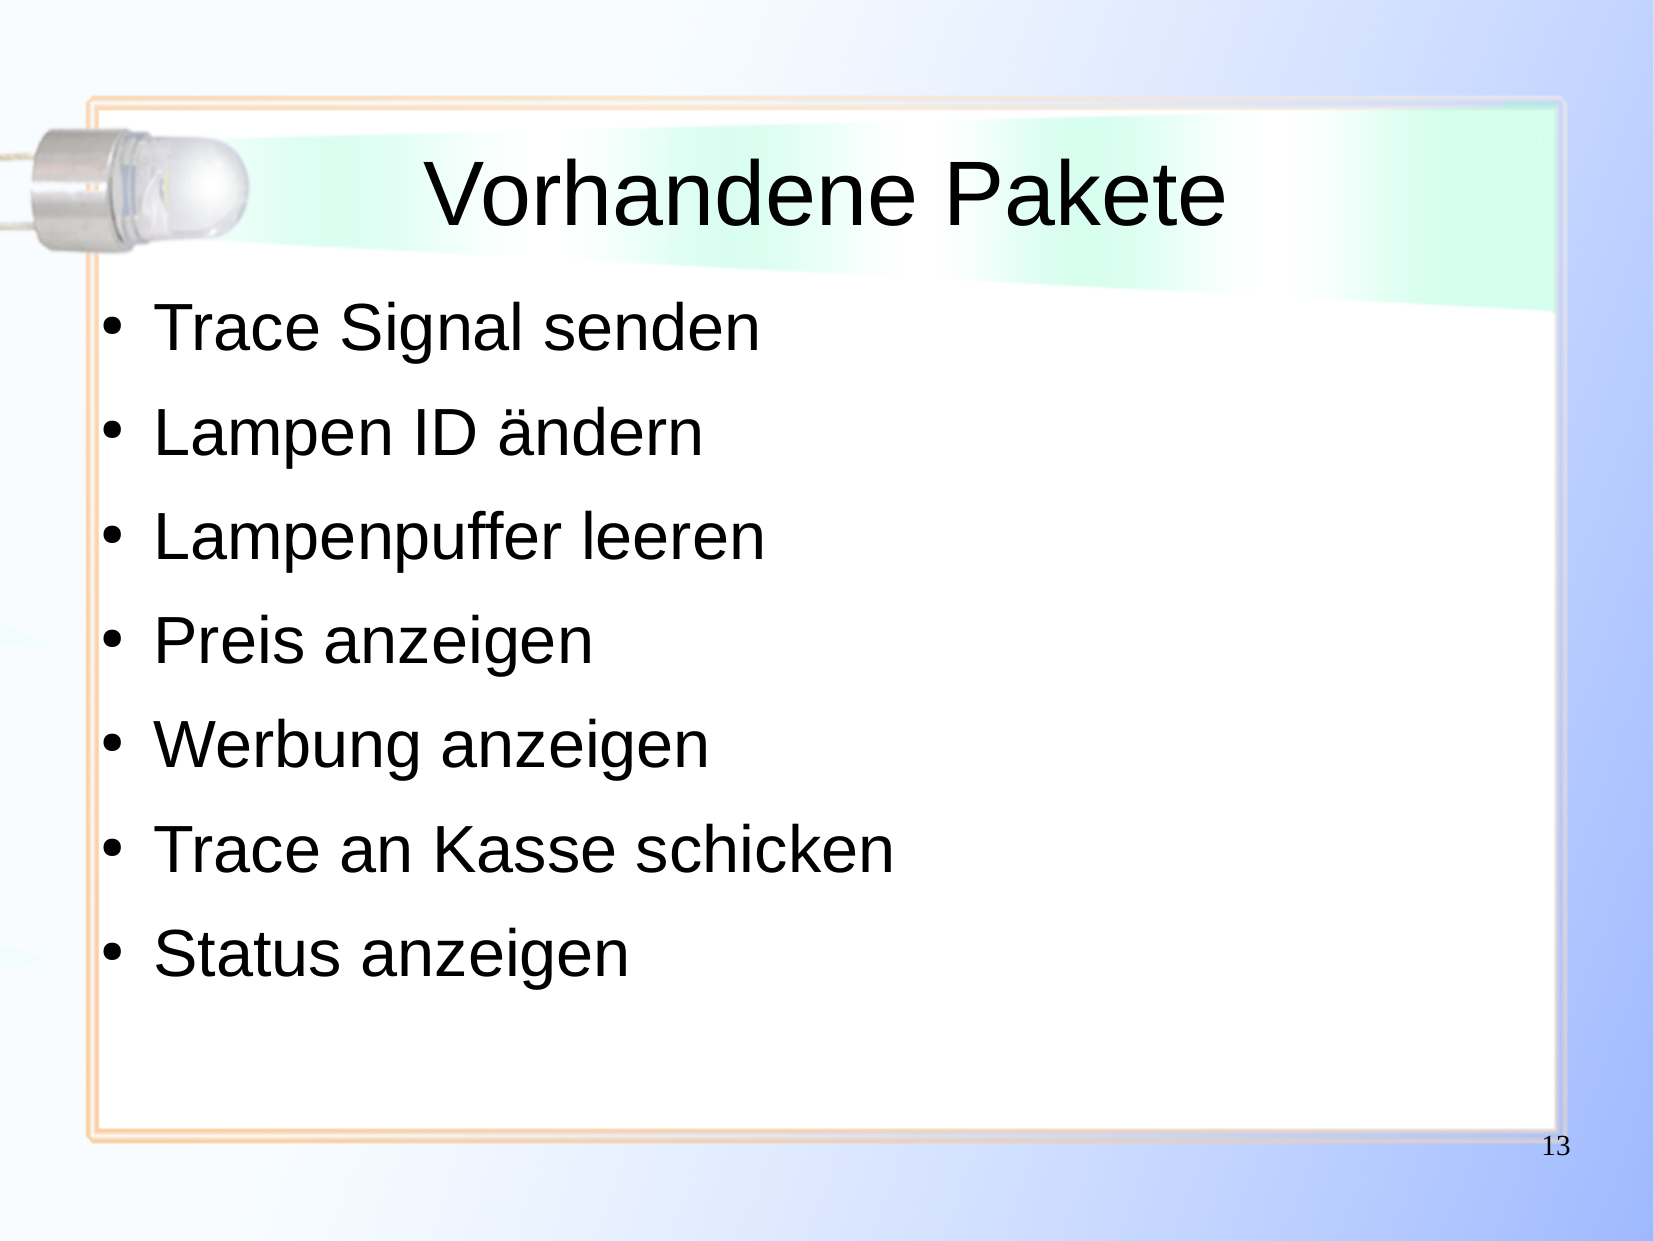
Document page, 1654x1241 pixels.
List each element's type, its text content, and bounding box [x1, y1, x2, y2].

list Trace Signal senden Lampen ID ändern Lampenpuffer leeren Preis anzeigen Werbung anzeigen Trace an Kasse schicken Status anzeigen [82, 290, 1571, 1094]
title Vorhandene Pakete [82, 97, 1571, 290]
picture [0, 0, 1654, 1241]
